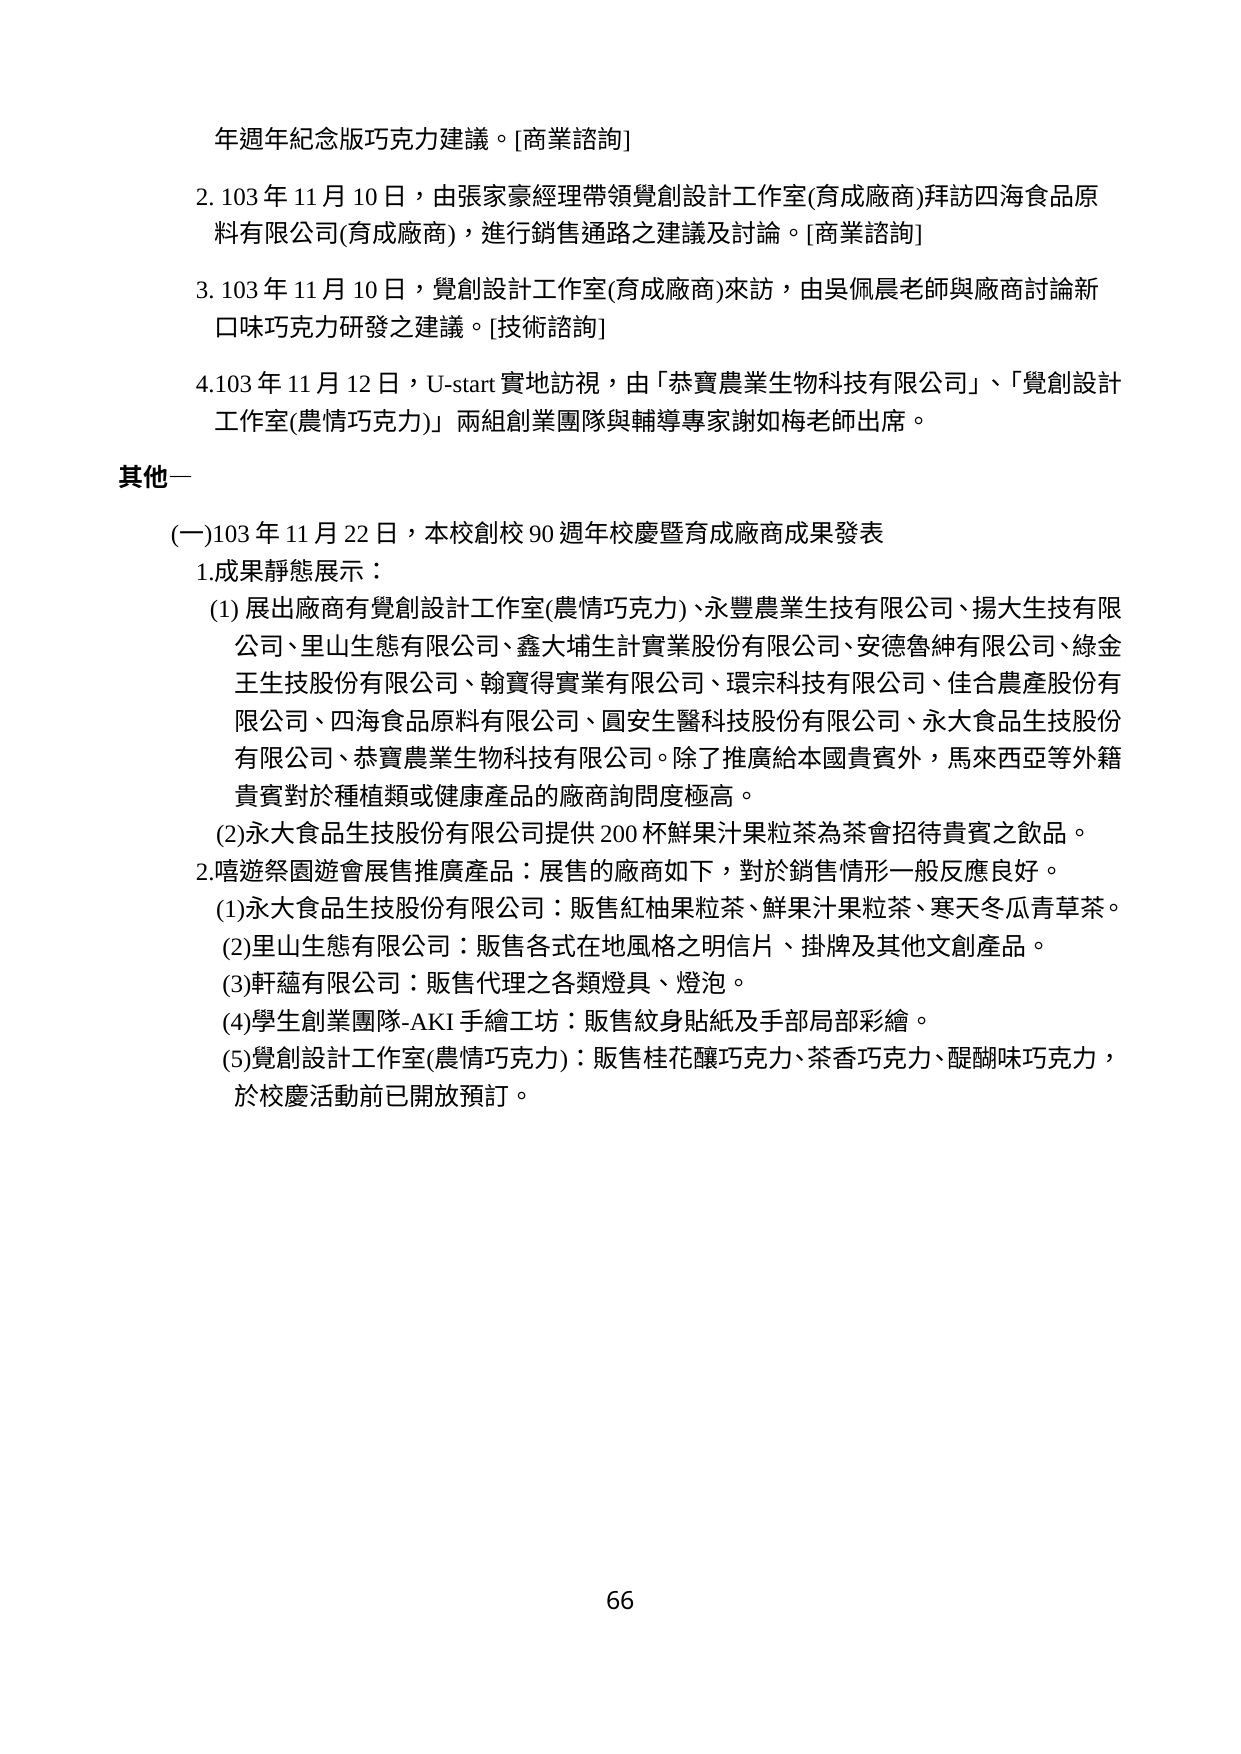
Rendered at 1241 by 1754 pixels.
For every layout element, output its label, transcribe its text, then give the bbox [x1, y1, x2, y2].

text (1) 展出廠商有覺創設計工作室(農情巧克力)、永豐農業生技有限公司、揚大生技有限公司、里山生態有限公司、鑫大埔生計實業股份有限公司、安德魯紳有限公司、綠金王生技股份有限公司、翰寶得實業有限公司、環宗科技有限公司、佳合農產股份有限公司、四海食品原料有限公司、圓安生醫科技股份有限公司、永大食品生技股份有限公司、恭寶農業生物科技有限公司。除了推廣給本國貴賓外，馬來西亞等外籍貴賓對於種植類或健康產品的廠商詢問度極高。 [209, 588, 1122, 813]
text 2. 103年11月10日，由張家豪經理帶領覺創設計工作室(育成廠商)拜訪四海食品原料有限公司(育成廠商)，進行銷售通路之建議及討論。[商業諮詢] [196, 175, 1122, 250]
text 年週年紀念版巧克力建議。[商業諮詢] [196, 119, 1122, 157]
text 1.成果靜態展示： [196, 550, 1122, 588]
text (3)軒蘊有限公司：販售代理之各類燈具、燈泡。 [222, 963, 1122, 1000]
text (2)里山生態有限公司：販售各式在地風格之明信片、掛牌及其他文創產品。 [222, 925, 1122, 963]
text (5)覺創設計工作室(農情巧克力)：販售桂花釀巧克力、茶香巧克力、醍醐味巧克力，於校慶活動前已開放預訂。 [222, 1038, 1122, 1113]
text 4.103年11月12日，U-start實地訪視，由「恭寶農業生物科技有限公司」、「覺創設計工作室(農情巧克力)」兩組創業團隊與輔導專家謝如梅老師出席。 [196, 363, 1122, 438]
text (1)永大食品生技股份有限公司：販售紅柚果粒茶、鮮果汁果粒茶、寒天冬瓜青草茶。 [209, 888, 1122, 925]
text 其他— [118, 457, 1122, 494]
text 3. 103年11月10日，覺創設計工作室(育成廠商)來訪，由吳佩晨老師與廠商討論新口味巧克力研發之建議。[技術諮詢] [196, 269, 1122, 344]
text (2)永大食品生技股份有限公司提供200杯鮮果汁果粒茶為茶會招待貴賓之飲品。 [209, 813, 1122, 850]
text (4)學生創業團隊-AKI手繪工坊：販售紋身貼紙及手部局部彩繪。 [222, 1000, 1122, 1038]
text 2.嘻遊祭園遊會展售推廣產品：展售的廠商如下，對於銷售情形一般反應良好。 [196, 850, 1122, 888]
text (一)103年11月22日，本校創校90週年校慶暨育成廠商成果發表 [171, 513, 1122, 550]
